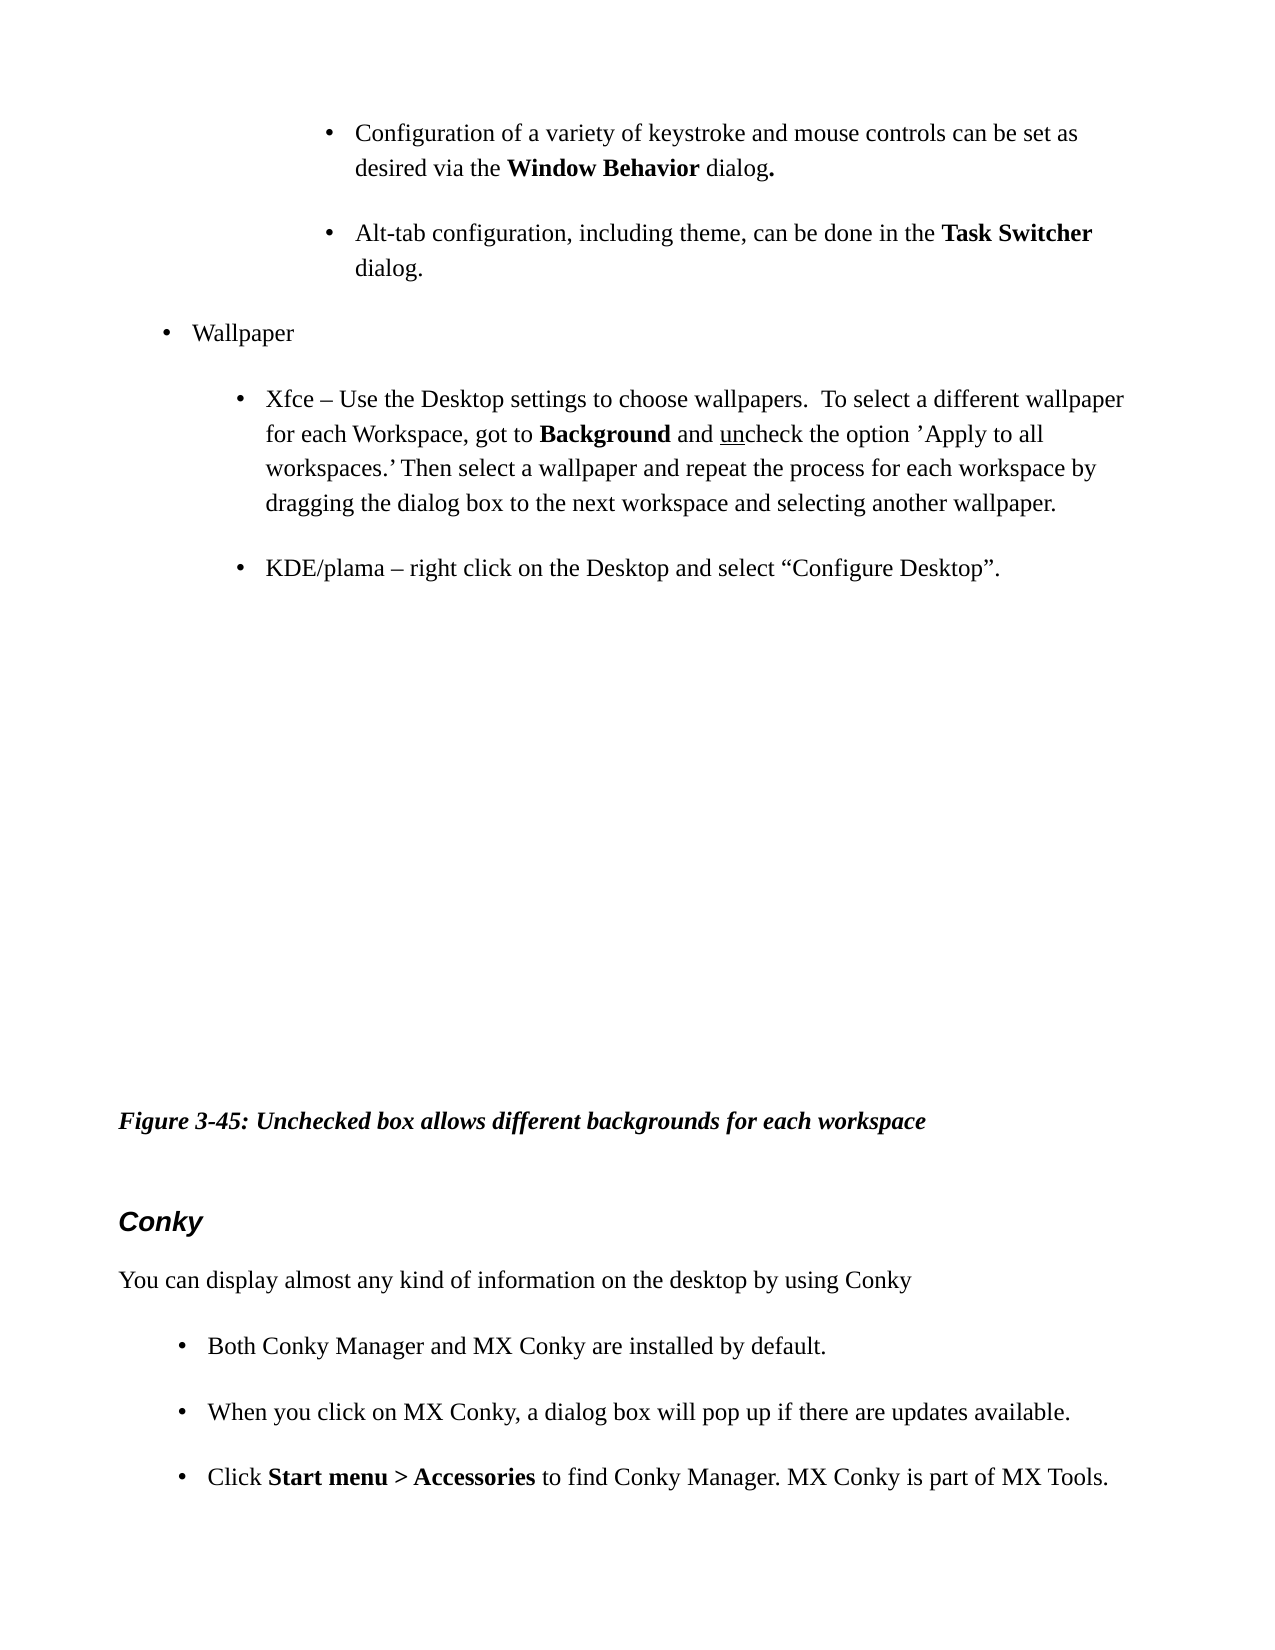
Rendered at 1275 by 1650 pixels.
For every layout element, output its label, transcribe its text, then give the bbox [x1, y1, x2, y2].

list Wallpaper [162, 318, 1157, 347]
list Alt-tab configuration, including theme, can be done in the Task Switcher dialog. [325, 218, 1141, 282]
subtitle Conky [118, 1205, 1157, 1237]
text Figure 3-45: Unchecked box allows different backgrounds for each workspace [118, 1106, 1157, 1135]
list KDE/plama – right click on the Desktop and select “Configure Desktop”. [236, 553, 1157, 582]
list Xfce – Use the Desktop settings to choose wallpapers. To select a different wallpaper for each Workspace, got to Background and uncheck the option ’Apply to all workspaces.’ Then select a wallpaper and repeat the process for each workspace by dragging the dialog box to the next workspace and selecting another wallpaper. [236, 384, 1157, 516]
list Both Conky Manager and MX Conky are installed by default. [178, 1331, 1141, 1359]
list Click Start menu > Accessories to find Conky Manager. MX Conky is part of MX Tools. [178, 1462, 1141, 1491]
list When you click on MX Conky, a dialog box will pop up if there are updates available. [178, 1397, 1141, 1425]
text You can display almost any kind of information on the desktop by using Conky [118, 1265, 1157, 1294]
list Configuration of a variety of keystroke and mouse controls can be set as desired via the Window Behavior dialog. [325, 118, 1141, 181]
